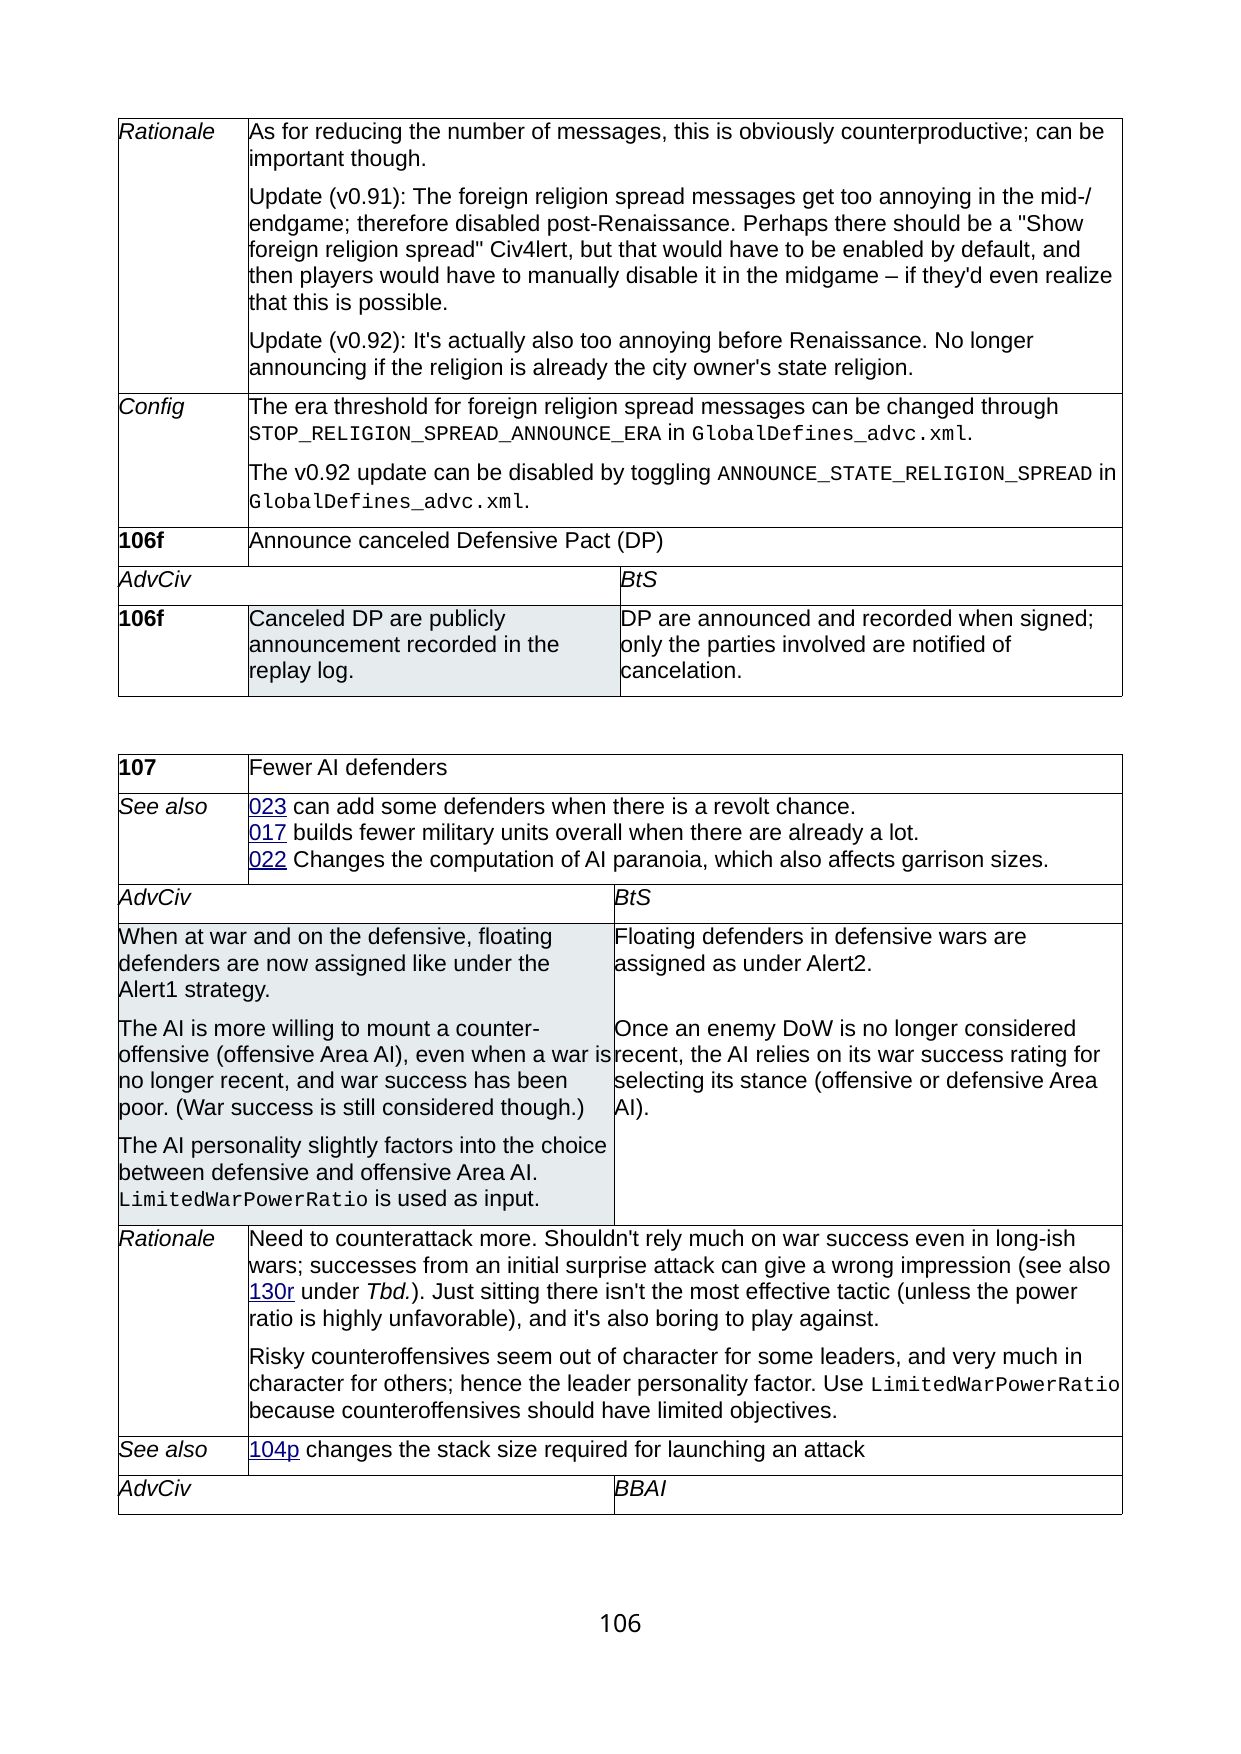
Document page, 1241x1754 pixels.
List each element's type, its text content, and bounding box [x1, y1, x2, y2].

table_cell Rationale [119, 1226, 248, 1436]
table_cell When at war and on the defensive, floating defenders are now assigned like under the Alert1 strategy. The AI is more willing to mount a counter­offensive (offensive Area AI), even when a war is no longer recent, and war success has been poor. (War success is still considered though.) The AI personality slightly factors into the choice between defensive and offensive Area AI. LimitedWarPowerRatio is used as input. [119, 924, 614, 1225]
table_cell Announce canceled Defensive Pact (DP) [249, 528, 1122, 566]
table_cell 023 can add some defenders when there is a revolt chance. 017 builds fewer military units overall when there are already a lot. 022 Changes the computation of AI paranoia, which also affects garrison sizes. [249, 794, 1122, 884]
table_cell AdvCiv [119, 567, 620, 605]
table_cell See also [119, 1437, 248, 1475]
table_cell DP are announced and recorded when signed; only the parties involved are notified of cancelation. [621, 606, 1122, 696]
table_cell Canceled DP are publicly announcement recorded in the replay log. [249, 606, 620, 696]
table_cell 106f [119, 606, 248, 696]
table_cell The era threshold for foreign religion spread messages can be changed through STOP_RELIGION_SPREAD_ANNOUNCE_ERA in GlobalDefines_advc.xml. The v0.92 update can be disabled by toggling ANNOUNCE_STATE_RELIGION_SPREAD in GlobalDefines_advc.xml. [249, 394, 1122, 527]
table_cell 106f [119, 528, 248, 566]
table_cell Need to counterattack more. Shouldn't rely much on war success even in long-ish wars; successes from an initial surprise attack can give a wrong impression (see also 130r under Tbd.). Just sitting there isn't the most effective tactic (unless the power ratio is highly unfavorable), and it's also boring to play against. Risky counteroffensives seem out of character for some leaders, and very much in character for others; hence the leader personality factor. Use LimitedWarPowerRatio because counteroffensives should have limited objectives. [249, 1226, 1122, 1436]
table_cell Floating defenders in defensive wars are assigned as under Alert2. Once an enemy DoW is no longer considered recent, the AI relies on its war success rating for selecting its stance (offensive or defensive Area AI). [615, 924, 1122, 1225]
table_cell As for reducing the number of messages, this is obviously counterproductive; can be important though. Update (v0.91): The foreign religion spread messages get too annoying in the mid-/ endgame; therefore disabled post-Renaissance. Perhaps there should be a "Show foreign religion spread" Civ4lert, but that would have to be enabled by default, and then players would have to manually disable it in the midgame – if they'd even realize that this is possible. Update (v0.92): It's actually also too annoying before Renaissance. No longer announcing if the religion is already the city owner's state religion. [249, 119, 1122, 393]
table_cell BBAI [615, 1476, 1122, 1514]
table_cell BtS [615, 885, 1122, 923]
table_cell 104p changes the stack size required for launching an attack [249, 1437, 1122, 1475]
table_cell AdvCiv [119, 1476, 614, 1514]
table_header Fewer AI defenders [249, 755, 1122, 793]
table_cell Rationale [119, 119, 248, 393]
table_cell See also [119, 794, 248, 884]
table_cell BtS [621, 567, 1122, 605]
table_cell AdvCiv [119, 885, 614, 923]
table_header 107 [119, 755, 248, 793]
table_cell Config [119, 394, 248, 527]
